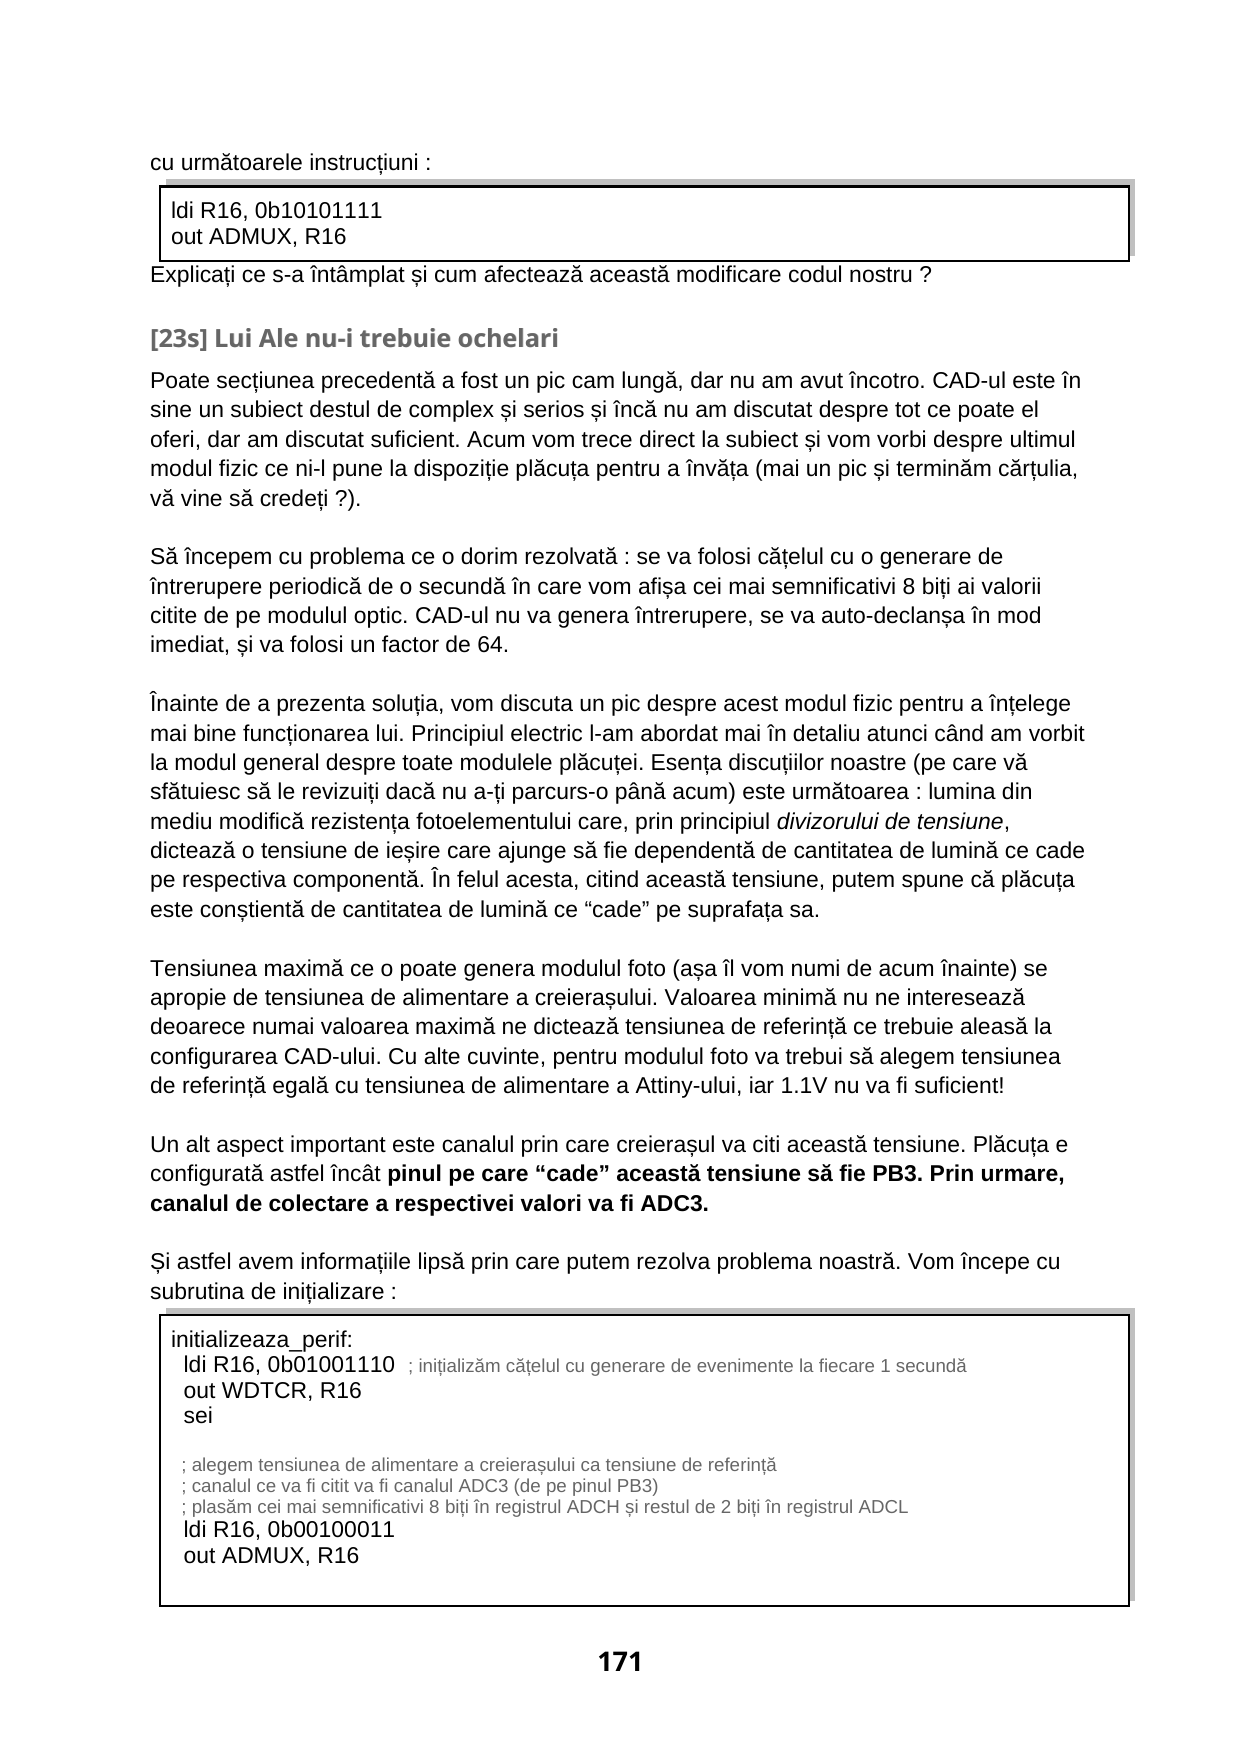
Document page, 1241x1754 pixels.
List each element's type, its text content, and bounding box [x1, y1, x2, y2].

text Un alt aspect important este canalul prin care creierașul va citi această tensiune. Plăcuța e configurată astfel încât pinul pe care “cade” această tensiune să fie PB3. Prin urmare, canalul de colectare a respectivei valori va fi ADC3. [150, 1131, 1091, 1216]
text Să începem cu problema ce o dorim rezolvată : se va folosi cățelul cu o generare de întrerupere periodică de o secundă în care vom afișa cei mai semnificativi 8 biți ai valorii citite de pe modulul optic. CAD-ul nu va genera întrerupere, se va auto-declanșa în mod imediat, și va folosi un factor de 64. [150, 544, 1091, 658]
text Înainte de a prezenta soluția, vom discuta un pic despre acest modul fizic pentru a înțelege mai bine funcționarea lui. Principiul electric l-am abordat mai în detaliu atunci când am vorbit la modul general despre toate modulele plăcuței. Esența discuțiilor noastre (pe care vă sfătuiesc să le revizuiți dacă nu a-ți parcurs-o până acum) este următoarea : lumina din mediu modifică rezistența fotoelementului care, prin principiul divizorului de tensiune, dictează o tensiune de ieșire care ajunge să fie dependentă de cantitatea de lumină ce cade pe respectiva componentă. În felul acesta, citind această tensiune, putem spune că plăcuța este conștientă de cantitatea de lumină ce “cade” pe suprafața sa. [150, 691, 1091, 922]
text Și astfel avem informațiile lipsă prin care putem rezolva problema noastră. Vom începe cu subrutina de inițializare : [150, 1249, 1091, 1304]
table_header initializeaza_perif: ldi R16, 0b01001110 ; inițializăm cățelul cu generare de evenimente la fiecare 1 secundă out WDTCR, R16 sei ; alegem tensiunea de alimentare a creierașului ca tensiune de referință ; canalul ce va fi citit va fi canalul ADC3 (de pe pinul PB3) ; plasăm cei mai semnificativi 8 biți în registrul ADCH și restul de 2 biți în registrul ADCL ldi R16, 0b00100011 out ADMUX, R16 [161, 1316, 1128, 1604]
text Poate secțiunea precedentă a fost un pic cam lungă, dar nu am avut încotro. CAD-ul este în sine un subiect destul de complex și serios și încă nu am discutat despre tot ce poate el oferi, dar am discutat suficient. Acum vom trece direct la subiect și vom vorbi despre ultimul modul fizic ce ni-l pune la dispoziție plăcuța pentru a învăța (mai un pic și terminăm cărțulia, vă vine să credeți ?). [150, 368, 1091, 511]
text Explicați ce s-a întâmplat și cum afectează această modificare codul nostru ? [150, 262, 1091, 287]
text Tensiunea maximă ce o poate genera modulul foto (așa îl vom numi de acum înainte) se apropie de tensiunea de alimentare a creierașului. Valoarea minimă nu ne interesează deoarece numai valoarea maximă ne dictează tensiunea de referință ce trebuie aleasă la configurarea CAD-ului. Cu alte cuvinte, pentru modulul foto va trebui să alegem tensiunea de referință egală cu tensiunea de alimentare a Attiny-ului, iar 1.1V nu va fi suficient! [150, 955, 1091, 1098]
subtitle [23s] Lui Ale nu-i trebuie ochelari [150, 320, 1091, 354]
text cu următoarele instrucțiuni : [150, 150, 1091, 176]
table_header ldi R16, 0b10101111 out ADMUX, R16 [161, 188, 1128, 259]
